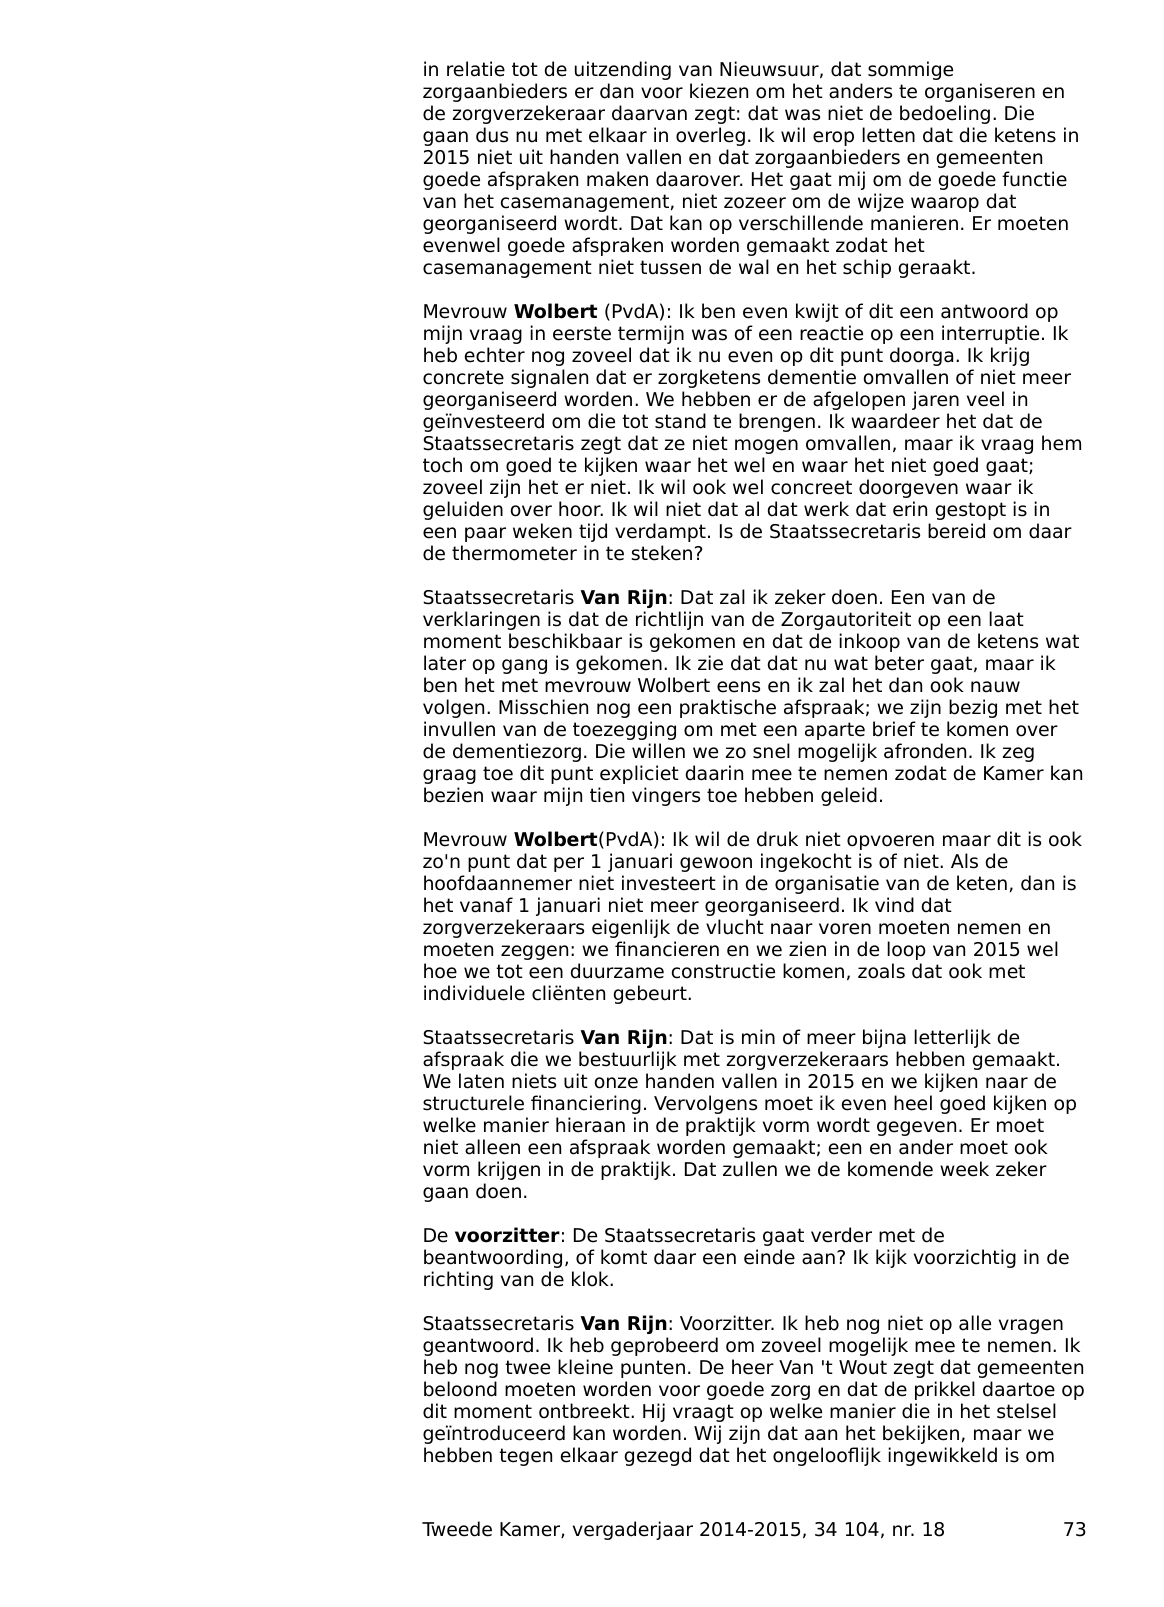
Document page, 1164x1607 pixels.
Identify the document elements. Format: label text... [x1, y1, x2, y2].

text Staatssecretaris Van Rijn: Dat is min of meer bijna letterlijk de afspraak die we bestuurlijk met zorgverzekeraars hebben gemaakt. We laten niets uit onze handen vallen in 2015 en we kijken naar de structurele financiering. Vervolgens moet ik even heel goed kijken op welke manier hieraan in de praktijk vorm wordt gegeven. Er moet niet alleen een afspraak worden gemaakt; een en ander moet ook vorm krijgen in de praktijk. Dat zullen we de komende week zeker gaan doen. [422, 1027, 1087, 1203]
text Staatssecretaris Van Rijn: Dat zal ik zeker doen. Een van de verklaringen is dat de richtlijn van de Zorgautoriteit op een laat moment beschikbaar is gekomen en dat de inkoop van de ketens wat later op gang is gekomen. Ik zie dat dat nu wat beter gaat, maar ik ben het met mevrouw Wolbert eens en ik zal het dan ook nauw volgen. Misschien nog een praktische afspraak; we zijn bezig met het invullen van de toezegging om met een aparte brief te komen over de dementiezorg. Die willen we zo snel mogelijk afronden. Ik zeg graag toe dit punt expliciet daarin mee te nemen zodat de Kamer kan bezien waar mijn tien vingers toe hebben geleid. [422, 587, 1087, 807]
text in relatie tot de uitzending van Nieuwsuur, dat sommige zorgaanbieders er dan voor kiezen om het anders te organiseren en de zorgverzekeraar daarvan zegt: dat was niet de bedoeling. Die gaan dus nu met elkaar in overleg. Ik wil erop letten dat die ketens in 2015 niet uit handen vallen en dat zorgaanbieders en gemeenten goede afspraken maken daarover. Het gaat mij om de goede functie van het casemanagement, niet zozeer om de wijze waarop dat georganiseerd wordt. Dat kan op verschillende manieren. Er moeten evenwel goede afspraken worden gemaakt zodat het casemanagement niet tussen de wal en het schip geraakt. [422, 59, 1087, 279]
text Mevrouw Wolbert (PvdA): Ik ben even kwijt of dit een antwoord op mijn vraag in eerste termijn was of een reactie op een interruptie. Ik heb echter nog zoveel dat ik nu even op dit punt doorga. Ik krijg concrete signalen dat er zorgketens dementie omvallen of niet meer georganiseerd worden. We hebben er de afgelopen jaren veel in geïnvesteerd om die tot stand te brengen. Ik waardeer het dat de Staatssecretaris zegt dat ze niet mogen omvallen, maar ik vraag hem toch om goed te kijken waar het wel en waar het niet goed gaat; zoveel zijn het er niet. Ik wil ook wel concreet doorgeven waar ik geluiden over hoor. Ik wil niet dat al dat werk dat erin gestopt is in een paar weken tijd verdampt. Is de Staatssecretaris bereid om daar de thermometer in te steken? [422, 301, 1087, 565]
text Mevrouw Wolbert(PvdA): Ik wil de druk niet opvoeren maar dit is ook zo'n punt dat per 1 januari gewoon ingekocht is of niet. Als de hoofdaannemer niet investeert in de organisatie van de keten, dan is het vanaf 1 januari niet meer georganiseerd. Ik vind dat zorgverzekeraars eigenlijk de vlucht naar voren moeten nemen en moeten zeggen: we financieren en we zien in de loop van 2015 wel hoe we tot een duurzame constructie komen, zoals dat ook met individuele cliënten gebeurt. [422, 829, 1087, 1005]
text Staatssecretaris Van Rijn: Voorzitter. Ik heb nog niet op alle vragen geantwoord. Ik heb geprobeerd om zoveel mogelijk mee te nemen. Ik heb nog twee kleine punten. De heer Van 't Wout zegt dat gemeenten beloond moeten worden voor goede zorg en dat de prikkel daartoe op dit moment ontbreekt. Hij vraagt op welke manier die in het stelsel geïntroduceerd kan worden. Wij zijn dat aan het bekijken, maar we hebben tegen elkaar gezegd dat het ongelooflijk ingewikkeld is om [422, 1313, 1087, 1467]
text De voorzitter: De Staatssecretaris gaat verder met de beantwoording, of komt daar een einde aan? Ik kijk voorzichtig in de richting van de klok. [422, 1225, 1087, 1291]
